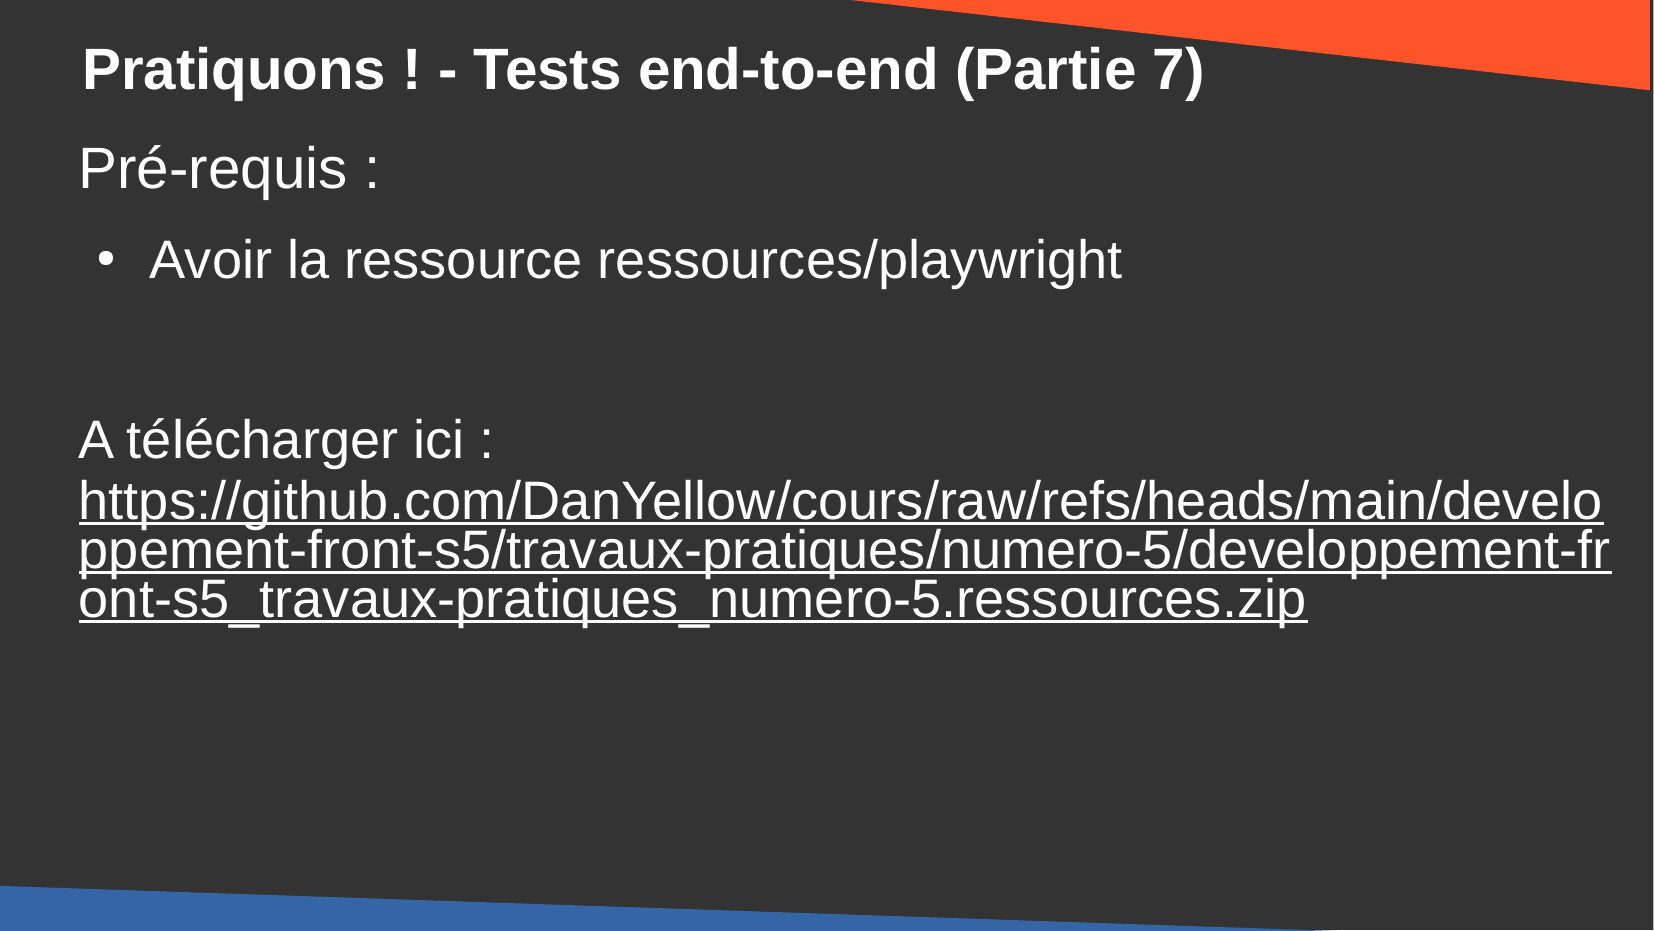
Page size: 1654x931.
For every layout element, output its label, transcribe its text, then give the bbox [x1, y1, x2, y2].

list Pré-requis : Avoir la ressource ressources/playwright A télécharger ici : https://github.com/DanYellow/cours/raw/refs/heads/main/developpement-front-s5/travaux-pratiques/numero-5/developpement-front-s5_travaux-pratiques_numero-5.ressources.zip [78, 135, 1618, 721]
text_box [0, 885, 1337, 931]
text_box [850, 0, 1650, 91]
title Pratiquons ! - Tests end-to-end (Partie 7) [82, 37, 1571, 114]
